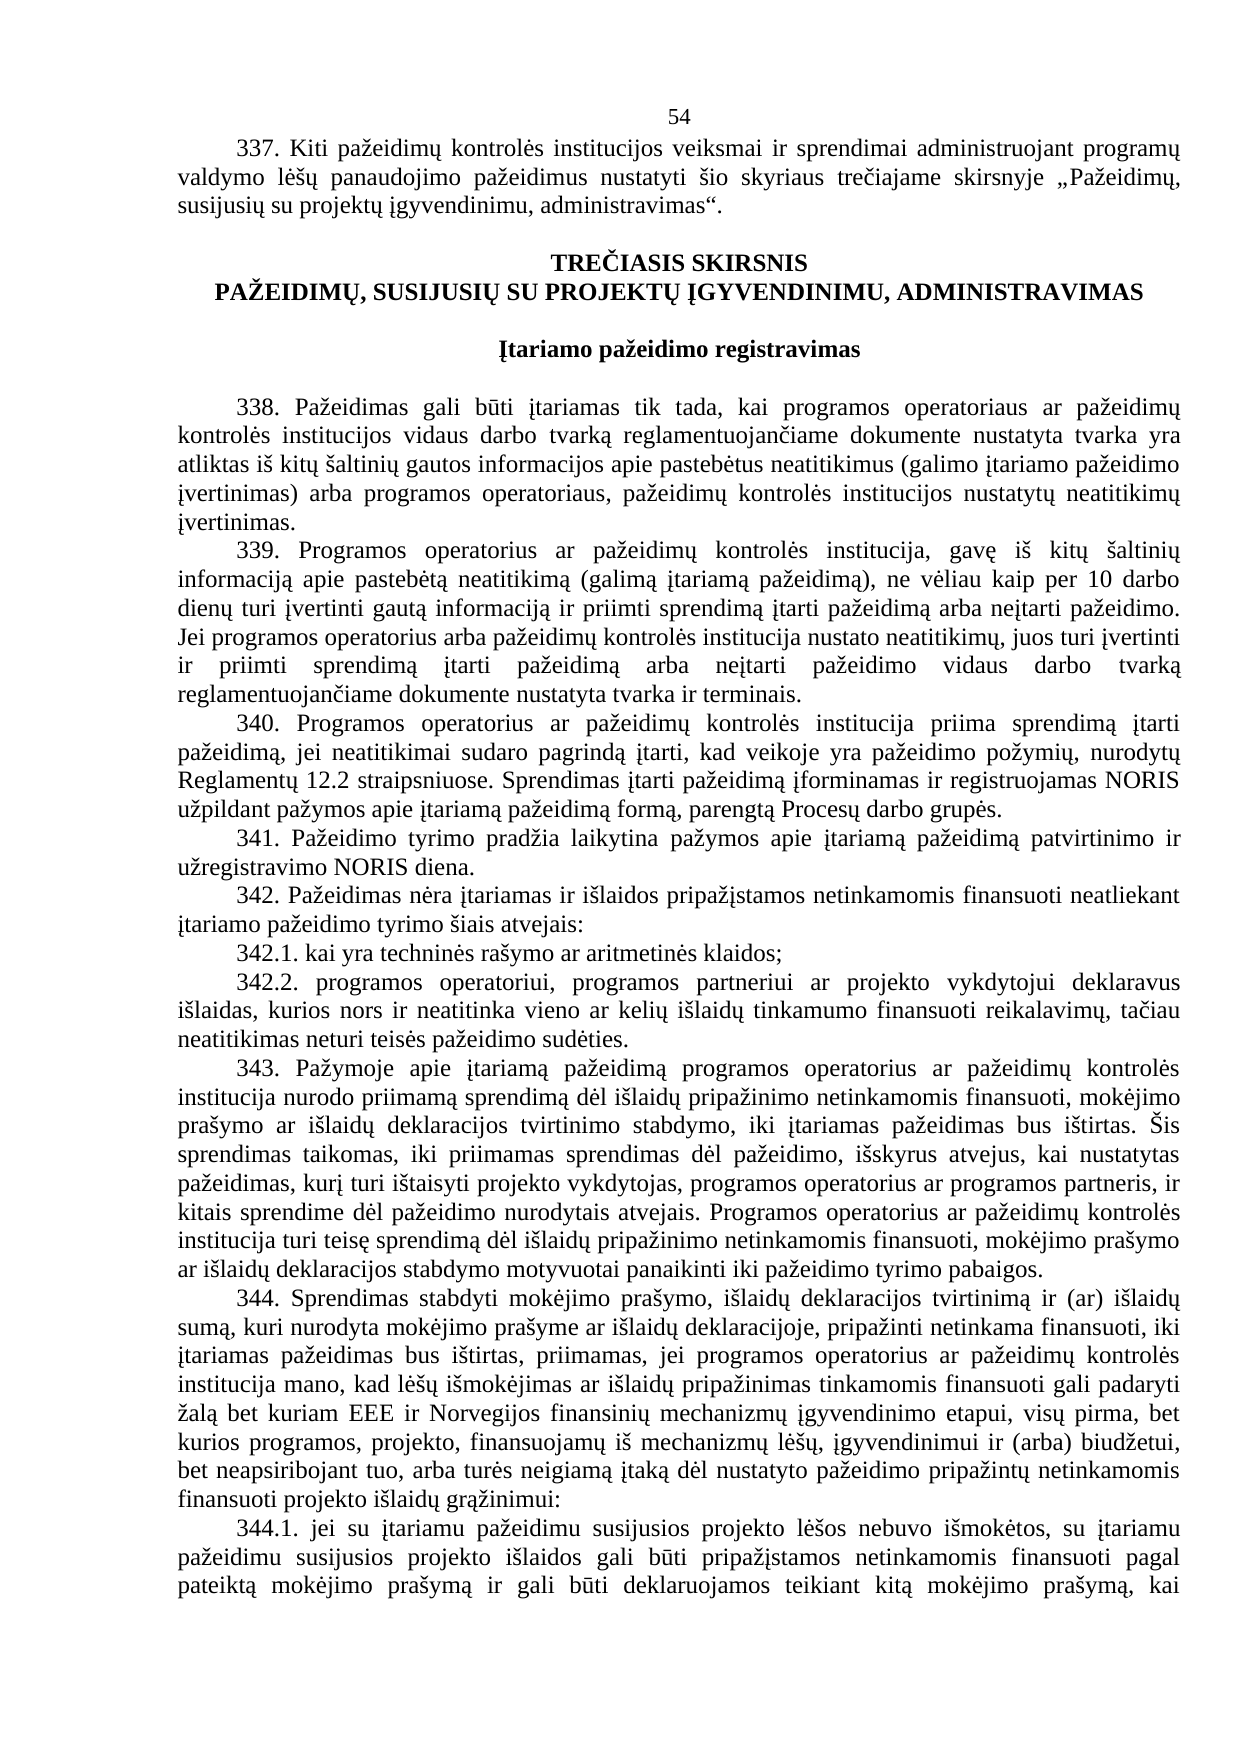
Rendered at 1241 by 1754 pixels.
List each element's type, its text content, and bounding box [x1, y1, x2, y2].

text 342.1. kai yra techninės rašymo ar aritmetinės klaidos; [177, 938, 1181, 967]
text 342. Pažeidimas nėra įtariamas ir išlaidos pripažįstamos netinkamomis finansuoti neatliekant įtariamo pažeidimo tyrimo šiais atvejais: [177, 880, 1181, 938]
text 344.1. jei su įtariamu pažeidimu susijusios projekto lėšos nebuvo išmokėtos, su įtariamu pažeidimu susijusios projekto išlaidos gali būti pripažįstamos netinkamomis finansuoti pagal pateiktą mokėjimo prašymą ir gali būti deklaruojamos teikiant kitą mokėjimo prašymą, kai [177, 1513, 1181, 1599]
text 337. Kiti pažeidimų kontrolės institucijos veiksmai ir sprendimai administruojant programų valdymo lėšų panaudojimo pažeidimus nustatyti šio skyriaus trečiajame skirsnyje „Pažeidimų, susijusių su projektų įgyvendinimu, administravimas“. [177, 133, 1181, 219]
text 341. Pažeidimo tyrimo pradžia laikytina pažymos apie įtariamą pažeidimą patvirtinimo ir užregistravimo NORIS diena. [177, 823, 1181, 880]
text PAŽEIDIMŲ, SUSIJUSIŲ SU PROJEKTŲ ĮGYVENDINIMU, ADMINISTRAVIMAS [177, 277, 1181, 305]
text 343. Pažymoje apie įtariamą pažeidimą programos operatorius ar pažeidimų kontrolės institucija nurodo priimamą sprendimą dėl išlaidų pripažinimo netinkamomis finansuoti, mokėjimo prašymo ar išlaidų deklaracijos tvirtinimo stabdymo, iki įtariamas pažeidimas bus ištirtas. Šis sprendimas taikomas, iki priimamas sprendimas dėl pažeidimo, išskyrus atvejus, kai nustatytas pažeidimas, kurį turi ištaisyti projekto vykdytojas, programos operatorius ar programos partneris, ir kitais sprendime dėl pažeidimo nurodytais atvejais. Programos operatorius ar pažeidimų kontrolės institucija turi teisę sprendimą dėl išlaidų pripažinimo netinkamomis finansuoti, mokėjimo prašymo ar išlaidų deklaracijos stabdymo motyvuotai panaikinti iki pažeidimo tyrimo pabaigos. [177, 1053, 1181, 1283]
text 342.2. programos operatoriui, programos partneriui ar projekto vykdytojui deklaravus išlaidas, kurios nors ir neatitinka vieno ar kelių išlaidų tinkamumo finansuoti reikalavimų, tačiau neatitikimas neturi teisės pažeidimo sudėties. [177, 967, 1181, 1053]
text 340. Programos operatorius ar pažeidimų kontrolės institucija priima sprendimą įtarti pažeidimą, jei neatitikimai sudaro pagrindą įtarti, kad veikoje yra pažeidimo požymių, nurodytų Reglamentų 12.2 straipsniuose. Sprendimas įtarti pažeidimą įforminamas ir registruojamas NORIS užpildant pažymos apie įtariamą pažeidimą formą, parengtą Procesų darbo grupės. [177, 708, 1181, 823]
text 338. Pažeidimas gali būti įtariamas tik tada, kai programos operatoriaus ar pažeidimų kontrolės institucijos vidaus darbo tvarką reglamentuojančiame dokumente nustatyta tvarka yra atliktas iš kitų šaltinių gautos informacijos apie pastebėtus neatitikimus (galimo įtariamo pažeidimo įvertinimas) arba programos operatoriaus, pažeidimų kontrolės institucijos nustatytų neatitikimų įvertinimas. [177, 392, 1181, 535]
text TREČIASIS SKIRSNIS [177, 248, 1181, 277]
text 344. Sprendimas stabdyti mokėjimo prašymo, išlaidų deklaracijos tvirtinimą ir (ar) išlaidų sumą, kuri nurodyta mokėjimo prašyme ar išlaidų deklaracijoje, pripažinti netinkama finansuoti, iki įtariamas pažeidimas bus ištirtas, priimamas, jei programos operatorius ar pažeidimų kontrolės institucija mano, kad lėšų išmokėjimas ar išlaidų pripažinimas tinkamomis finansuoti gali padaryti žalą bet kuriam EEE ir Norvegijos finansinių mechanizmų įgyvendinimo etapui, visų pirma, bet kurios programos, projekto, finansuojamų iš mechanizmų lėšų, įgyvendinimui ir (arba) biudžetui, bet neapsiribojant tuo, arba turės neigiamą įtaką dėl nustatyto pažeidimo pripažintų netinkamomis finansuoti projekto išlaidų grąžinimui: [177, 1283, 1181, 1513]
text 339. Programos operatorius ar pažeidimų kontrolės institucija, gavę iš kitų šaltinių informaciją apie pastebėtą neatitikimą (galimą įtariamą pažeidimą), ne vėliau kaip per 10 darbo dienų turi įvertinti gautą informaciją ir priimti sprendimą įtarti pažeidimą arba neįtarti pažeidimo. Jei programos operatorius arba pažeidimų kontrolės institucija nustato neatitikimų, juos turi įvertinti ir priimti sprendimą įtarti pažeidimą arba neįtarti pažeidimo vidaus darbo tvarką reglamentuojančiame dokumente nustatyta tvarka ir terminais. [177, 535, 1181, 708]
text Įtariamo pažeidimo registravimas [177, 334, 1181, 363]
